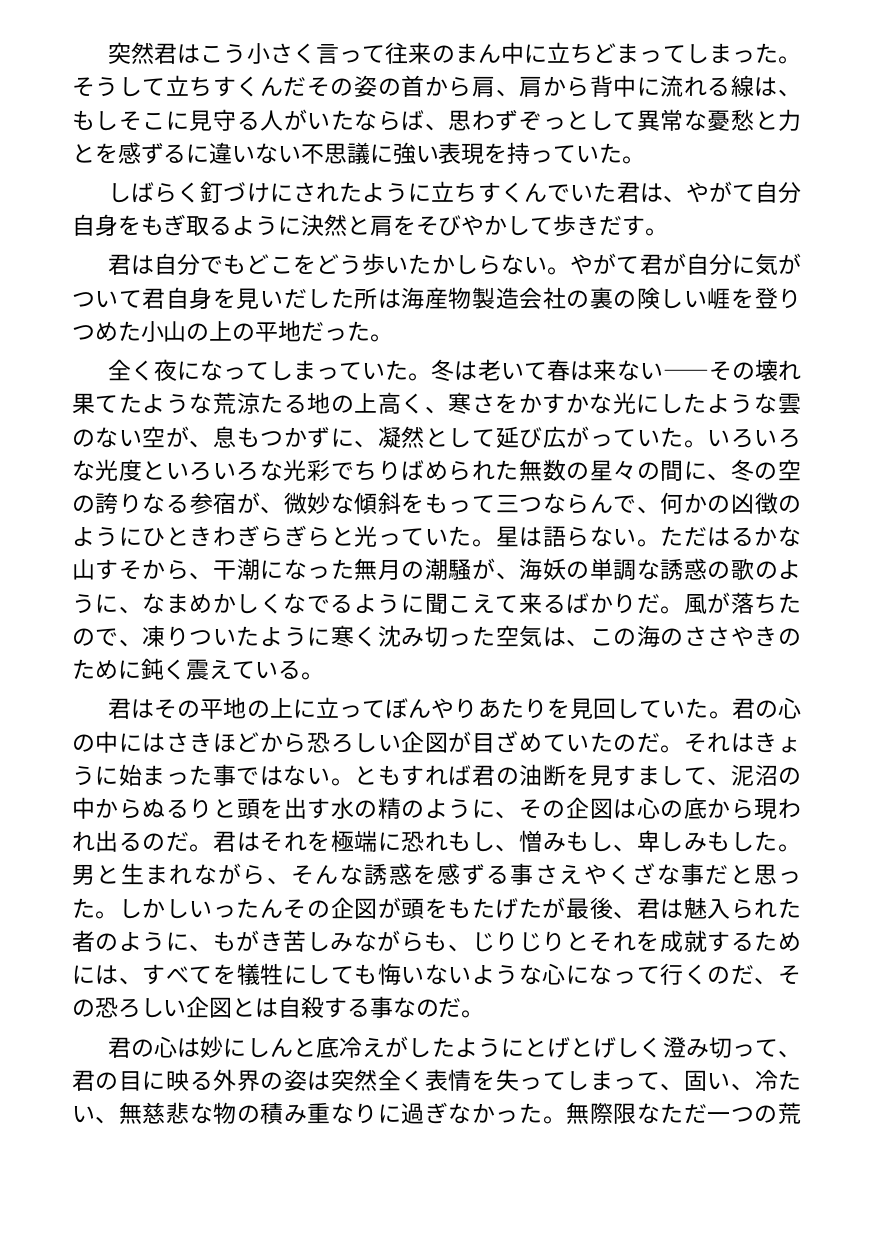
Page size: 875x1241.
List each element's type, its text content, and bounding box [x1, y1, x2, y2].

text 君は自分でもどこをどう歩いたかしらない。やがて君が自分に気がついて君自身を見いだした所は海産物製造会社の裏の険しい崕を登りつめた小山の上の平地だった。 [72, 247, 802, 347]
text 全く夜になってしまっていた。冬は老いて春は来ない――その壊れ果てたような荒涼たる地の上高く、寒さをかすかな光にしたような雲のない空が、息もつかずに、凝然として延び広がっていた。いろいろな光度といろいろな光彩でちりばめられた無数の星々の間に、冬の空の誇りなる参宿が、微妙な傾斜をもって三つならんで、何かの凶徴のようにひときわぎらぎらと光っていた。星は語らない。ただはるかな山すそから、干潮になった無月の潮騒が、海妖の単調な誘惑の歌のように、なまめかしくなでるように聞こえて来るばかりだ。風が落ちたので、凍りついたように寒く沈み切った空気は、この海のささやきのために鈍く震えている。 [72, 353, 802, 685]
text 君の心は妙にしんと底冷えがしたようにとげとげしく澄み切って、君の目に映る外界の姿は突然全く表情を失ってしまって、固い、冷たい、無慈悲な物の積み重なりに過ぎなかった。無際限なただ一つの荒 [72, 1029, 802, 1129]
text しばらく釘づけにされたように立ちすくんでいた君は、やがて自分自身をもぎ取るように決然と肩をそびやかして歩きだす。 [72, 175, 802, 241]
text 突然君はこう小さく言って往来のまん中に立ちどまってしまった。そうして立ちすくんだその姿の首から肩、肩から背中に流れる線は、もしそこに見守る人がいたならば、思わずぞっとして異常な憂愁と力とを感ずるに違いない不思議に強い表現を持っていた。 [72, 36, 802, 169]
text 君はその平地の上に立ってぼんやりあたりを見回していた。君の心の中にはさきほどから恐ろしい企図が目ざめていたのだ。それはきょうに始まった事ではない。ともすれば君の油断を見すまして、泥沼の中からぬるりと頭を出す水の精のように、その企図は心の底から現われ出るのだ。君はそれを極端に恐れもし、憎みもし、卑しみもした。男と生まれながら、そんな誘惑を感ずる事さえやくざな事だと思った。しかしいったんその企図が頭をもたげたが最後、君は魅入られた者のように、もがき苦しみながらも、じりじりとそれを成就するためには、すべてを犠牲にしても悔いないような心になって行くのだ、その恐ろしい企図とは自殺する事なのだ。 [72, 691, 802, 1023]
